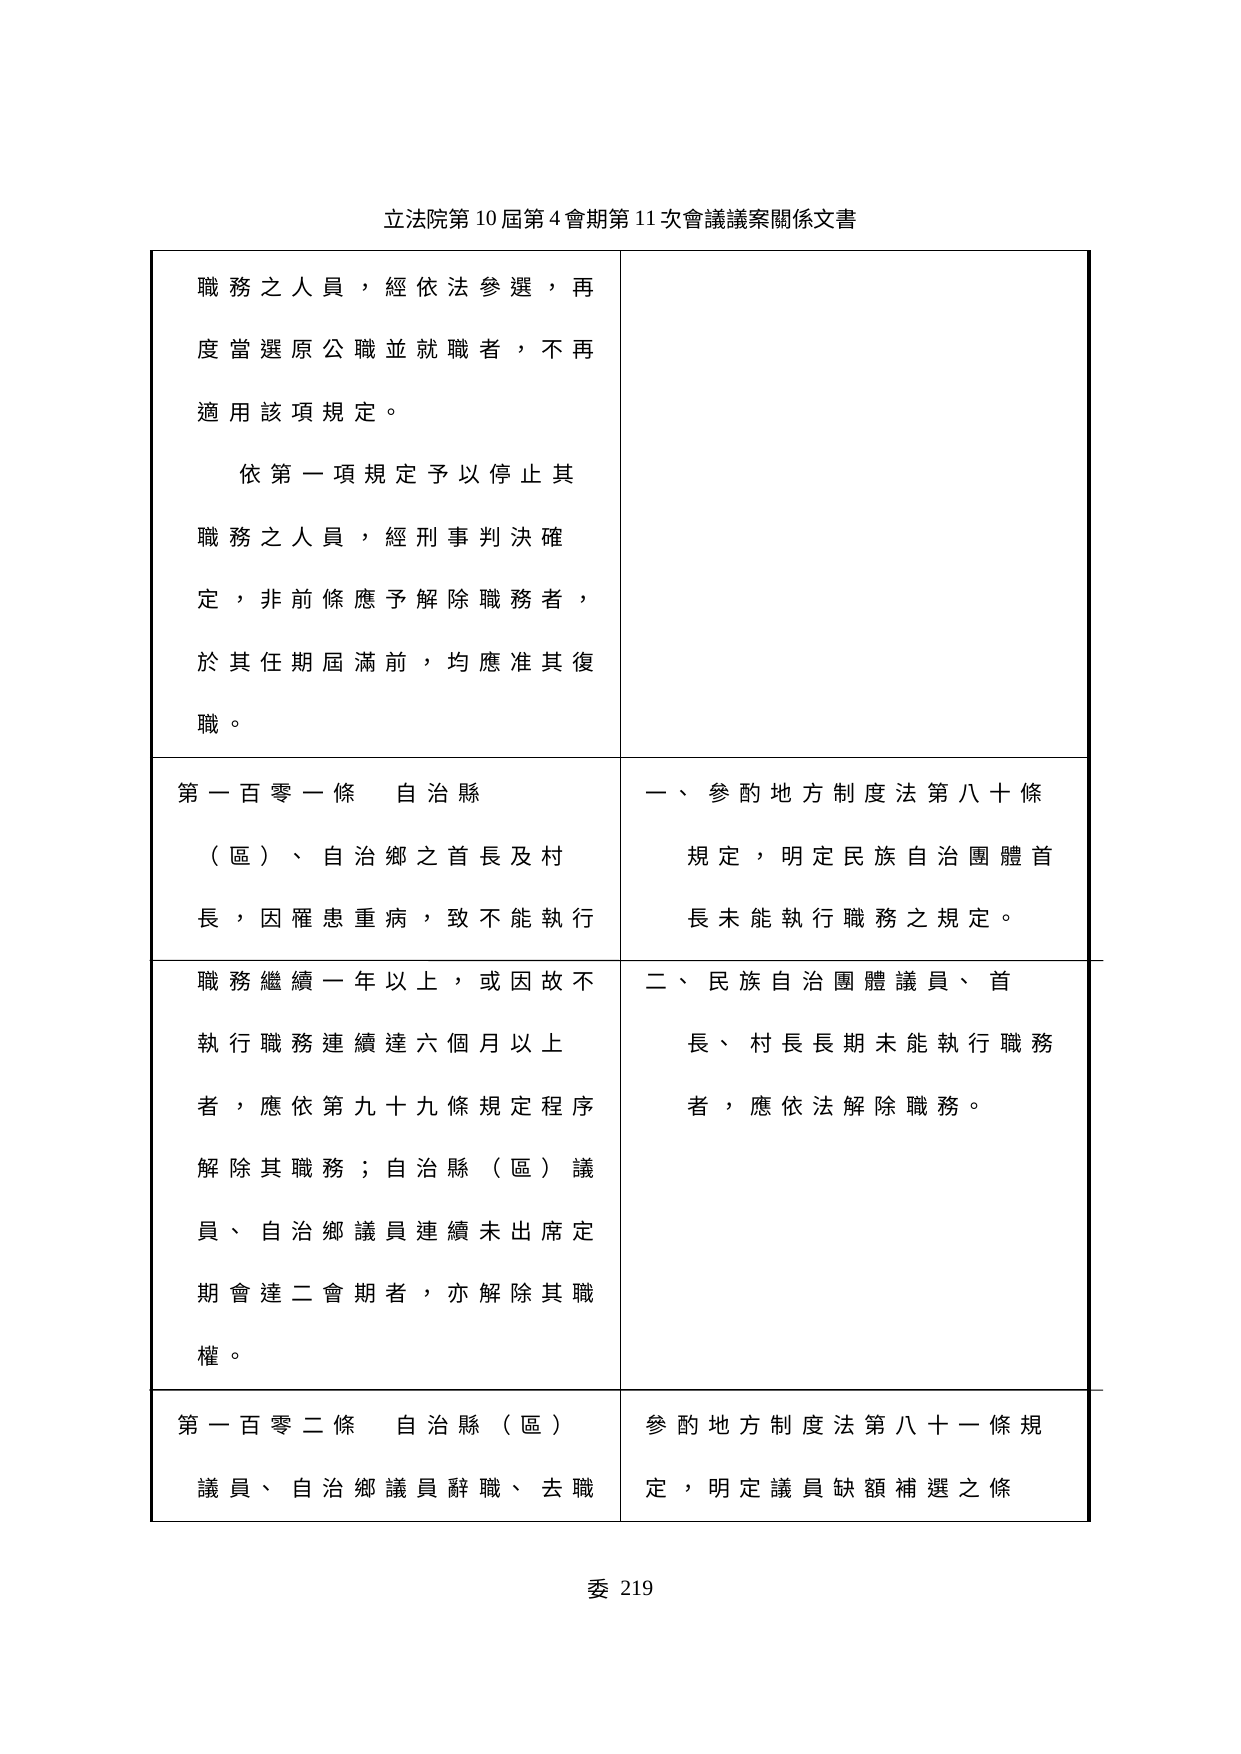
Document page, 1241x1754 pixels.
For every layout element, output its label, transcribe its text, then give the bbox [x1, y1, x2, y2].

table_cell 一、參酌地方制度法第八十條規定，明定民族自治團體首長未能執行職務之規定。 [621, 758, 1087, 960]
table_cell 參酌地方制度法第八十一條規定，明定議員缺額補選之條 [621, 1391, 1087, 1521]
table_cell 第一百零二條 自治縣（區）議員、自治鄉議員辭職、去職 [153, 1391, 620, 1521]
table_cell 職務之人員，經依法參選，再度當選原公職並就職者，不再適用該項規定。 依第一項規定予以停止其職務之人員，經刑事判決確定，非前條應予解除職務者，於其任期屆滿前，均應准其復職。 [153, 251, 620, 757]
table_cell 二、民族自治團體議員、首長、村長長期未能執行職務者，應依法解除職務。 [621, 962, 1087, 1389]
table_cell 第一百零一條 自治縣（區）、自治鄉之首長及村長，因罹患重病，致不能執行 [153, 758, 620, 959]
table_cell 職務繼續一年以上，或因故不執行職務連續達六個月以上者，應依第九十九條規定程序解除其職務；自治縣（區）議員、自治鄉議員連續未出席定期會達二會期者，亦解除其職權。 [153, 961, 620, 1389]
table_cell [621, 251, 1087, 757]
